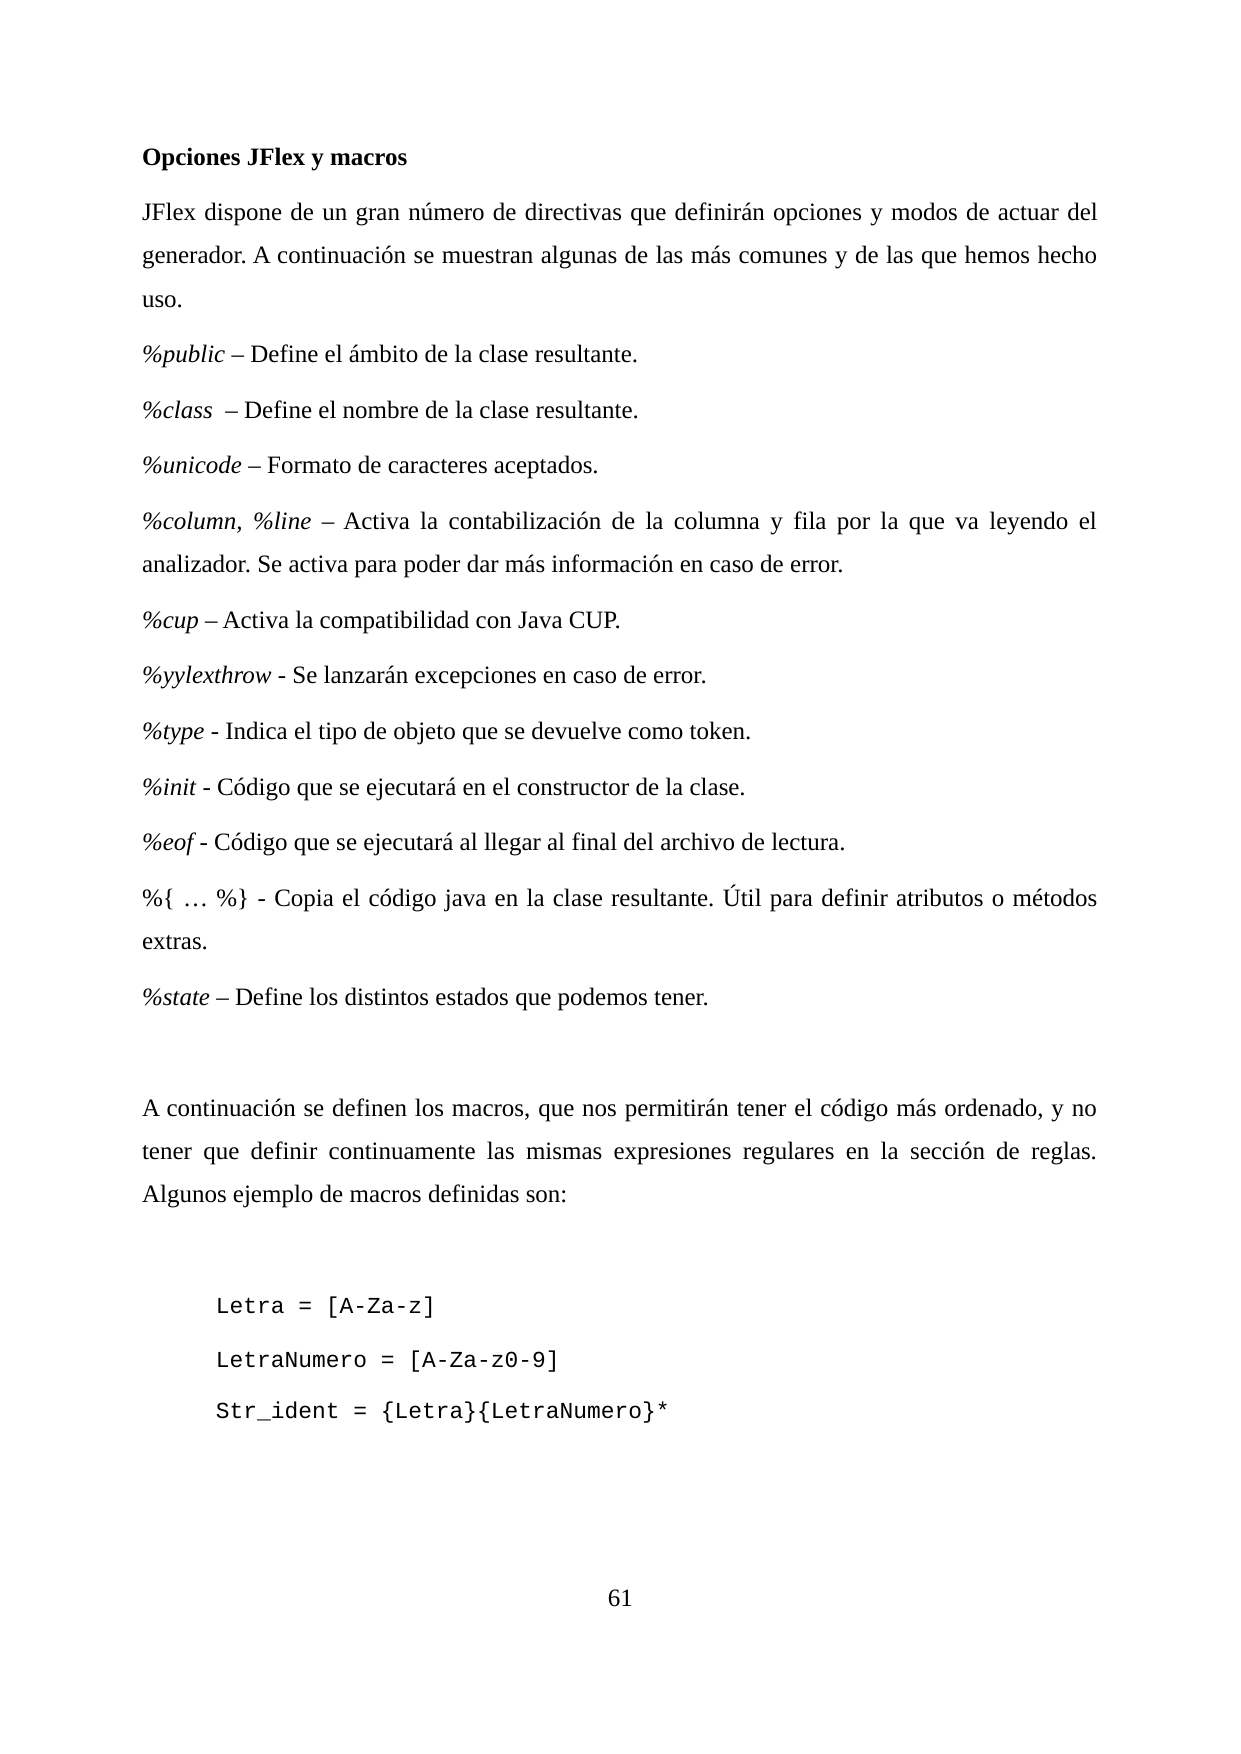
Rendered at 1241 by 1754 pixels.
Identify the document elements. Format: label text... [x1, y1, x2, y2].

text %unicode – Formato de caracteres aceptados. [142, 451, 1098, 479]
text JFlex dispone de un gran número de directivas que definirán opciones y modos de actuar del generador. A continuación se muestran algunas de las más comunes y de las que hemos hecho uso. [142, 197, 1098, 312]
text %state – Define los distintos estados que podemos tener. [142, 982, 1098, 1011]
text Letra = [A-Za-z] [142, 1291, 1098, 1321]
text %init - Código que se ejecutará en el constructor de la clase. [142, 772, 1098, 801]
text %{ … %} - Copia el código java en la clase resultante. Útil para definir atributos o métodos extras. [142, 883, 1098, 955]
text %type - Indica el tipo de objeto que se devuelve como token. [142, 716, 1098, 745]
text %column, %line – Activa la contabilización de la columna y fila por la que va leyendo el analizador. Se activa para poder dar más información en caso de error. [142, 506, 1098, 578]
text %eof - Código que se ejecutará al llegar al final del archivo de lectura. [142, 827, 1098, 856]
text LetraNumero = [A-Za-z0-9] [142, 1348, 1098, 1374]
text Str_ident = {Letra}{LetraNumero}* [142, 1400, 1098, 1426]
text Opciones JFlex y macros [142, 142, 1098, 171]
text %public – Define el ámbito de la clase resultante. [142, 339, 1098, 368]
text %cup – Activa la compatibilidad con Java CUP. [142, 605, 1098, 634]
text %class – Define el nombre de la clase resultante. [142, 395, 1098, 424]
text A continuación se definen los macros, que nos permitirán tener el código más ordenado, y no tener que definir continuamente las mismas expresiones regulares en la sección de reglas. Algunos ejemplo de macros definidas son: [142, 1093, 1098, 1208]
text %yylexthrow - Se lanzarán excepciones en caso de error. [142, 661, 1098, 689]
